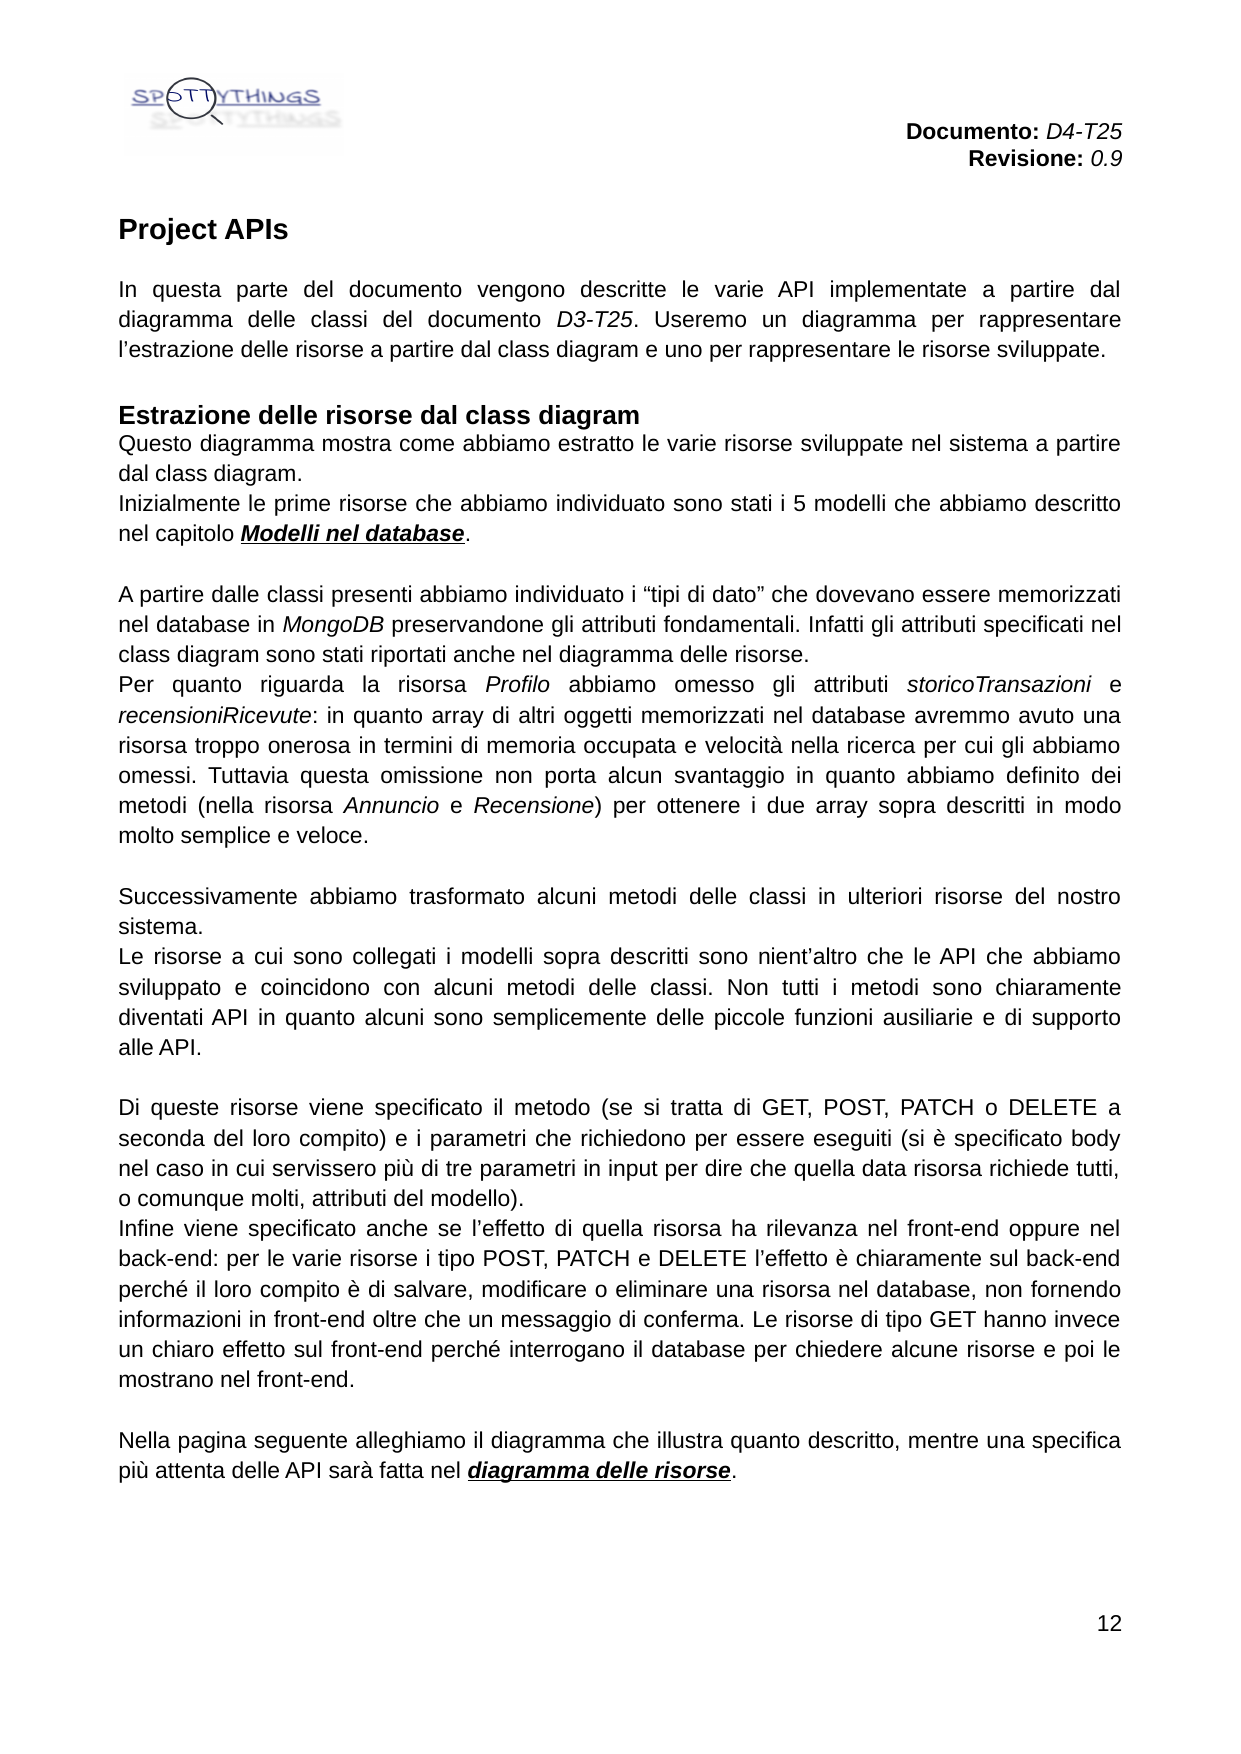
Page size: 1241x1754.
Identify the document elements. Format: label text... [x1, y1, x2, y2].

text Inizialmente le prime risorse che abbiamo individuato sono stati i 5 modelli che abbiamo descritto nel capitolo Modelli nel database. [118, 490, 1122, 547]
text Per quanto riguarda la risorsa Profilo abbiamo omesso gli attributi storicoTransazioni e recensioniRicevute: in quanto array di altri oggetti memorizzati nel database avremmo avuto una risorsa troppo onerosa in termini di memoria occupata e velocità nella ricerca per cui gli abbiamo omessi. Tuttavia questa omissione non porta alcun svantaggio in quanto abbiamo definito dei metodi (nella risorsa Annuncio e Recensione) per ottenere i due array sopra descritti in modo molto semplice e veloce. [118, 671, 1122, 849]
picture [123, 73, 345, 156]
text Infine viene specificato anche se l’effetto di quella risorsa ha rilevanza nel front-end oppure nel back-end: per le varie risorse i tipo POST, PATCH e DELETE l’effetto è chiaramente sul back-end perché il loro compito è di salvare, modificare o eliminare una risorsa nel database, non fornendo informazioni in front-end oltre che un messaggio di conferma. Le risorse di tipo GET hanno invece un chiaro effetto sul front-end perché interrogano il database per chiedere alcune risorse e poi le mostrano nel front-end. [118, 1215, 1122, 1393]
text A partire dalle classi presenti abbiamo individuato i “tipi di dato” che dovevano essere memorizzati nel database in MongoDB preservandone gli attributi fondamentali. Infatti gli attributi specificati nel class diagram sono stati riportati anche nel diagramma delle risorse. [118, 581, 1122, 668]
text Questo diagramma mostra come abbiamo estratto le varie risorse sviluppate nel sistema a partire dal class diagram. [118, 430, 1122, 486]
text In questa parte del documento vengono descritte le varie API implementate a partire dal diagramma delle classi del documento D3-T25. Useremo un diagramma per rappresentare l’estrazione delle risorse a partire dal class diagram e uno per rappresentare le risorse sviluppate. [118, 276, 1122, 363]
text Nella pagina seguente alleghiamo il diagramma che illustra quanto descritto, mentre una specifica più attenta delle API sarà fatta nel diagramma delle risorse. [118, 1427, 1122, 1483]
subtitle Project APIs [118, 212, 1122, 246]
text Successivamente abbiamo trasformato alcuni metodi delle classi in ulteriori risorse del nostro sistema. [118, 883, 1122, 939]
text Le risorse a cui sono collegati i modelli sopra descritti sono nient’altro che le API che abbiamo sviluppato e coincidono con alcuni metodi delle classi. Non tutti i metodi sono chiaramente diventati API in quanto alcuni sono semplicemente delle piccole funzioni ausiliarie e di supporto alle API. [118, 943, 1122, 1060]
subtitle Estrazione delle risorse dal class diagram [118, 399, 1122, 430]
text Di queste risorse viene specificato il metodo (se si tratta di GET, POST, PATCH o DELETE a seconda del loro compito) e i parametri che richiedono per essere eseguiti (si è specificato body nel caso in cui servissero più di tre parametri in input per dire che quella data risorsa richiede tutti, o comunque molti, attributi del modello). [118, 1094, 1122, 1211]
